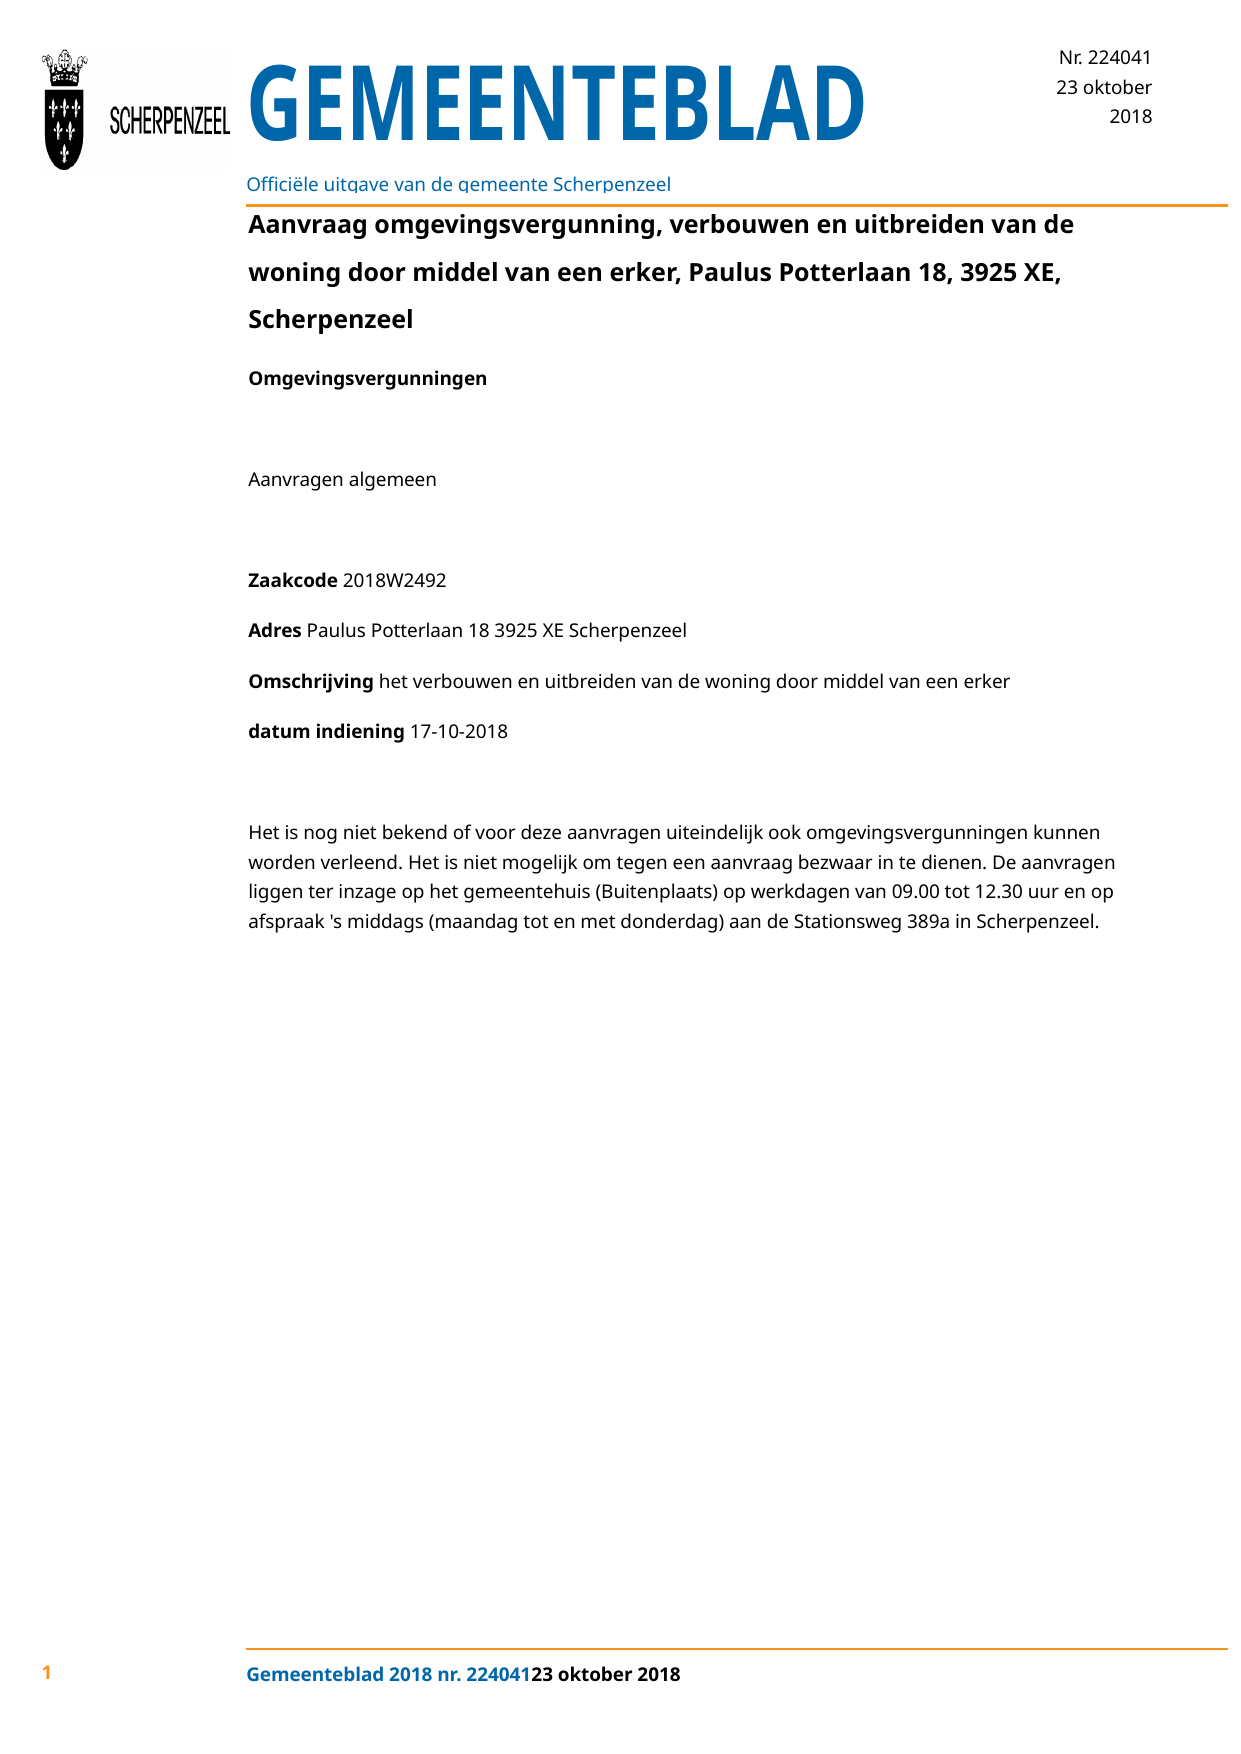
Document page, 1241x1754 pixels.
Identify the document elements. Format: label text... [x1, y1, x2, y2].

text Omgevingsvergunningen [248, 366, 1152, 391]
text Zaakcode 2018W2492 [248, 567, 1152, 593]
text Aanvraag omgevingsvergunning, verbouwen en uitbreiden van de woning door middel van een erker, Paulus Potterlaan 18, 3925 XE, Scherpenzeel [248, 207, 1152, 336]
text Het is nog niet bekend of voor deze aanvragen uiteindelijk ook omgevingsvergunningen kunnen worden verleend. Het is niet mogelijk om tegen een aanvraag bezwaar in te dienen. De aanvragen liggen ter inzage op het gemeentehuis (Buitenplaats) op werkdagen van 09.00 tot 12.30 uur en op afspraak 's middags (maandag tot en met donderdag) aan de Stationsweg 389a in Scherpenzeel. [248, 819, 1152, 934]
text datum indiening 17-10-2018 [248, 718, 1152, 744]
text Aanvragen algemeen [248, 466, 1152, 492]
text Adres Paulus Potterlaan 18 3925 XE Scherpenzeel [248, 618, 1152, 643]
picture [41, 47, 231, 172]
text Omschrijving het verbouwen en uitbreiden van de woning door middel van een erker [248, 668, 1152, 694]
